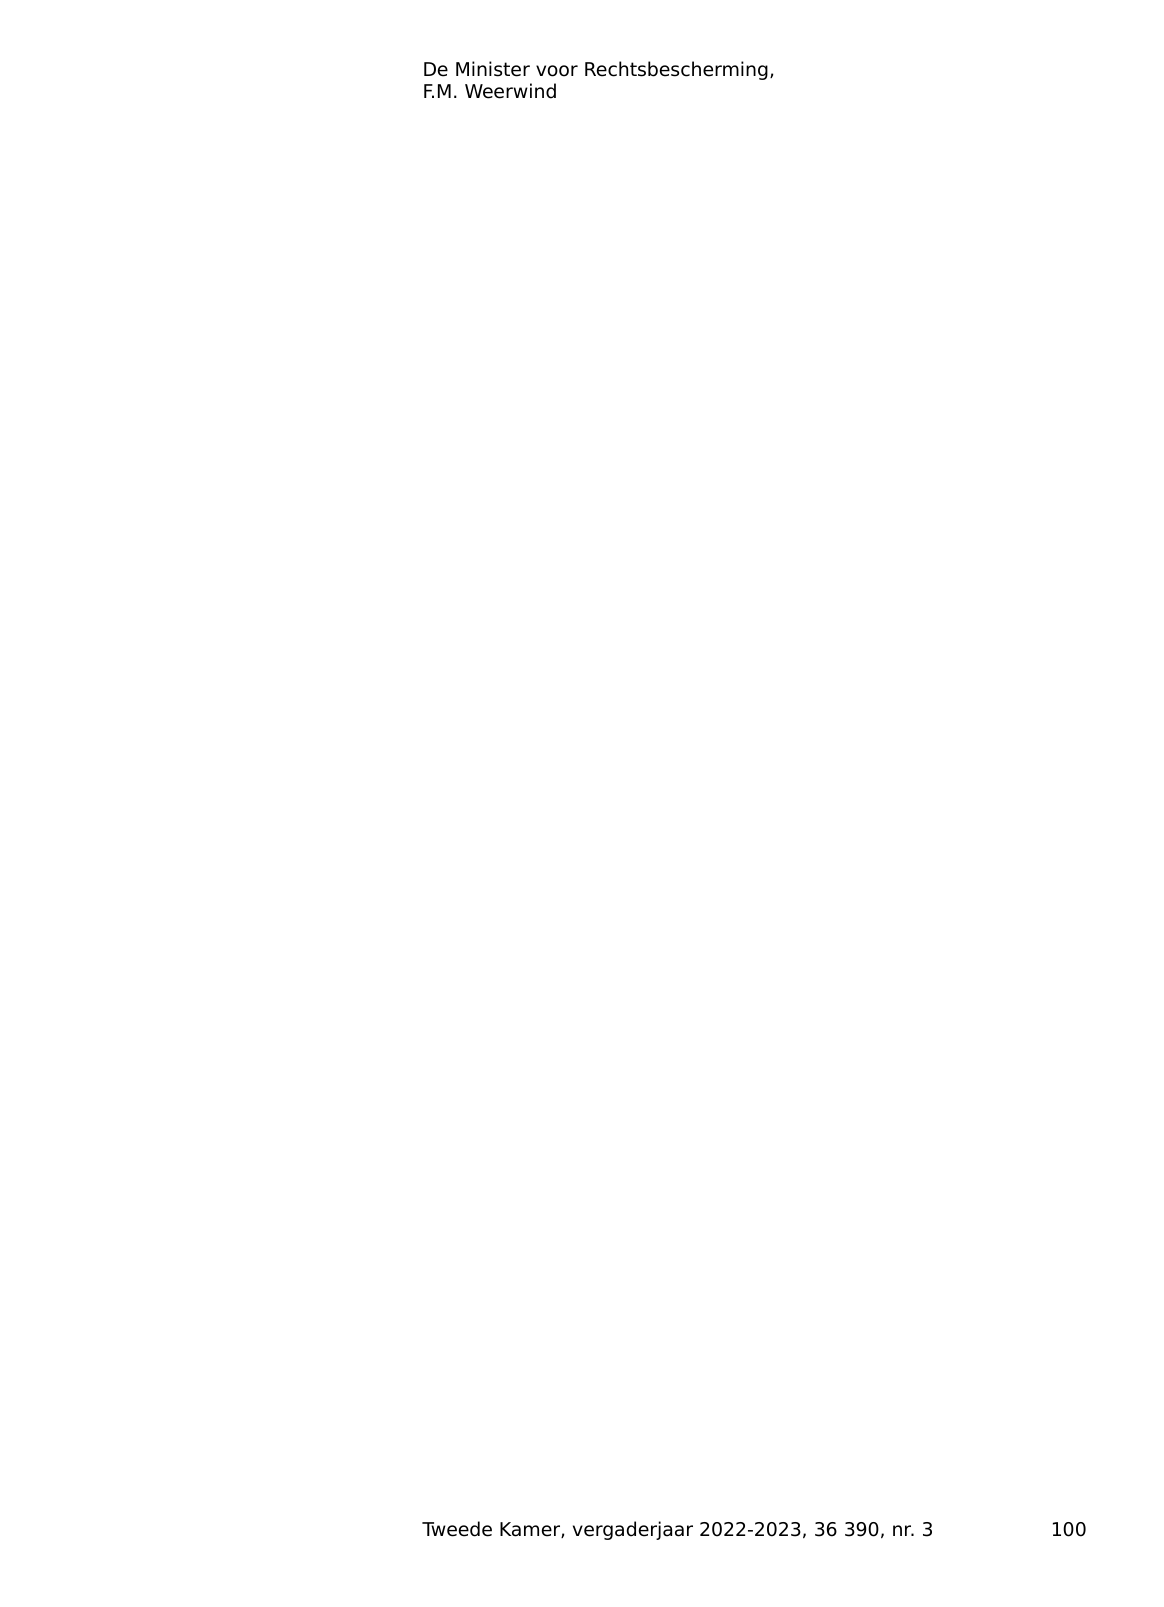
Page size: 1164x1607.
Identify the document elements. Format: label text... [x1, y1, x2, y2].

text De Minister voor Rechtsbescherming, F.M. Weerwind [422, 59, 1087, 103]
